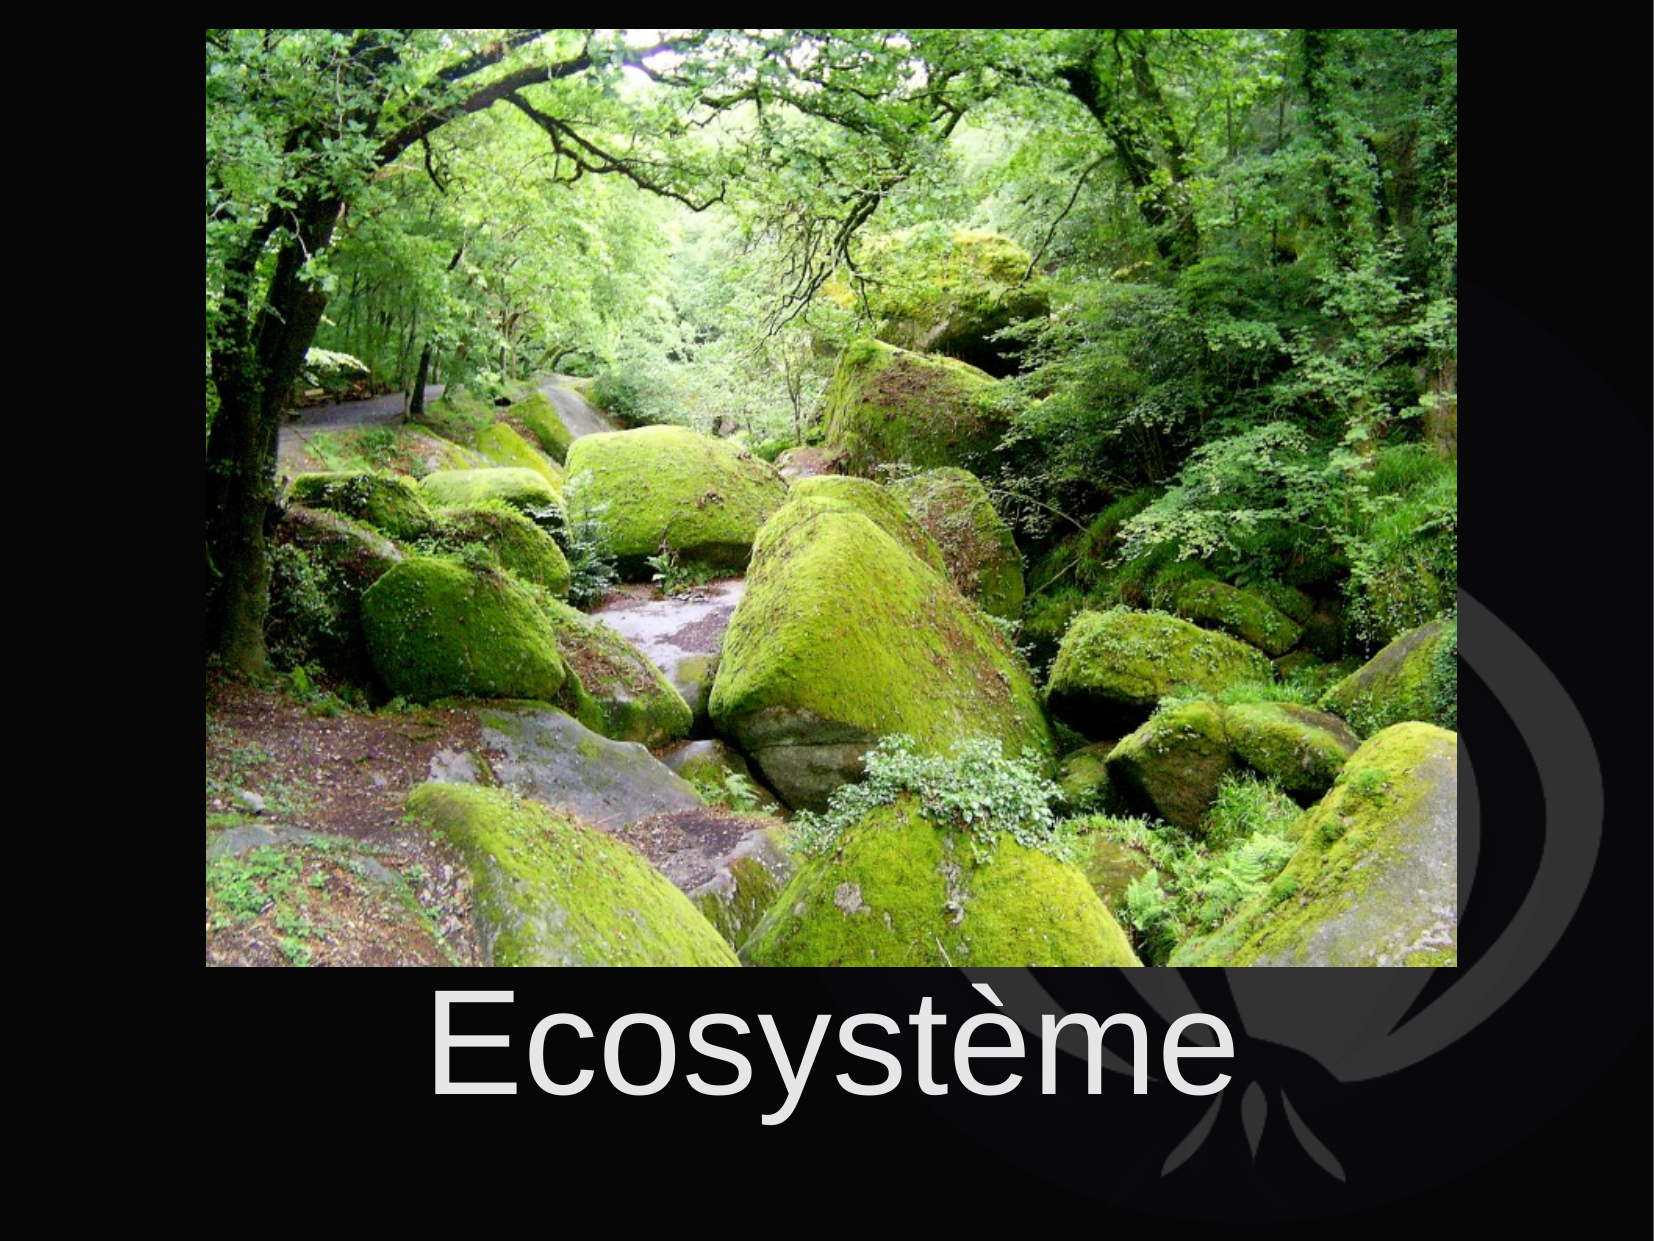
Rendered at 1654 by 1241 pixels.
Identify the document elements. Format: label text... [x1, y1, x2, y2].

subtitle Ecosystème [88, 66, 1577, 1182]
picture [0, 0, 1654, 1241]
